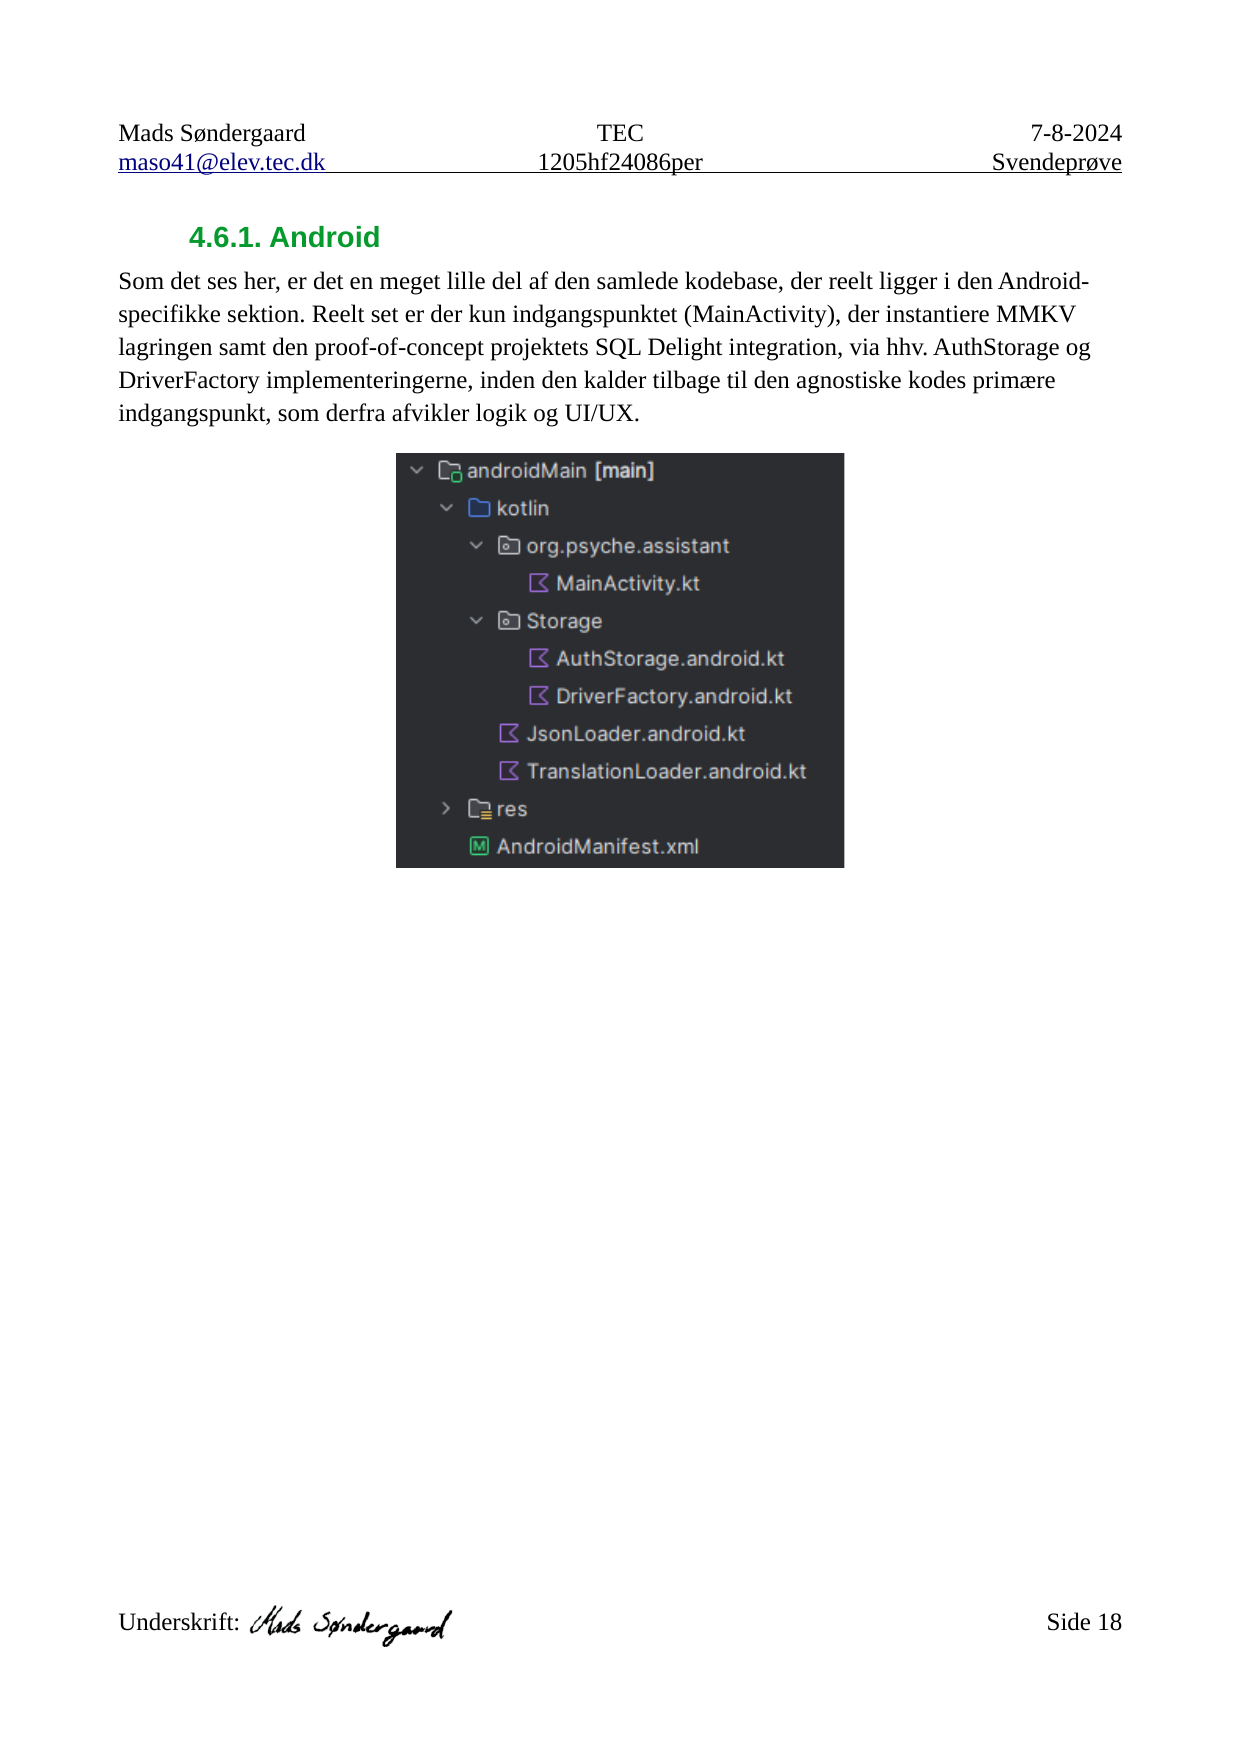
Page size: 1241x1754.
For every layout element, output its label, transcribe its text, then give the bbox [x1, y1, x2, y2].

text Som det ses her, er det en meget lille del af den samlede kodebase, der reelt ligger i den Android-specifikke sektion. Reelt set er der kun indgangspunktet (MainActivity), der instantiere MMKV lagringen samt den proof-of-concept projektets SQL Delight integration, via hhv. AuthStorage og DriverFactory implementeringerne, inden den kalder tilbage til den agnostiske kodes primære indgangspunkt, som derfra afvikler logik og UI/UX. [118, 266, 1122, 427]
picture [396, 453, 845, 868]
picture [244, 1600, 458, 1647]
subtitle 4.6.1. Android [118, 220, 1122, 253]
